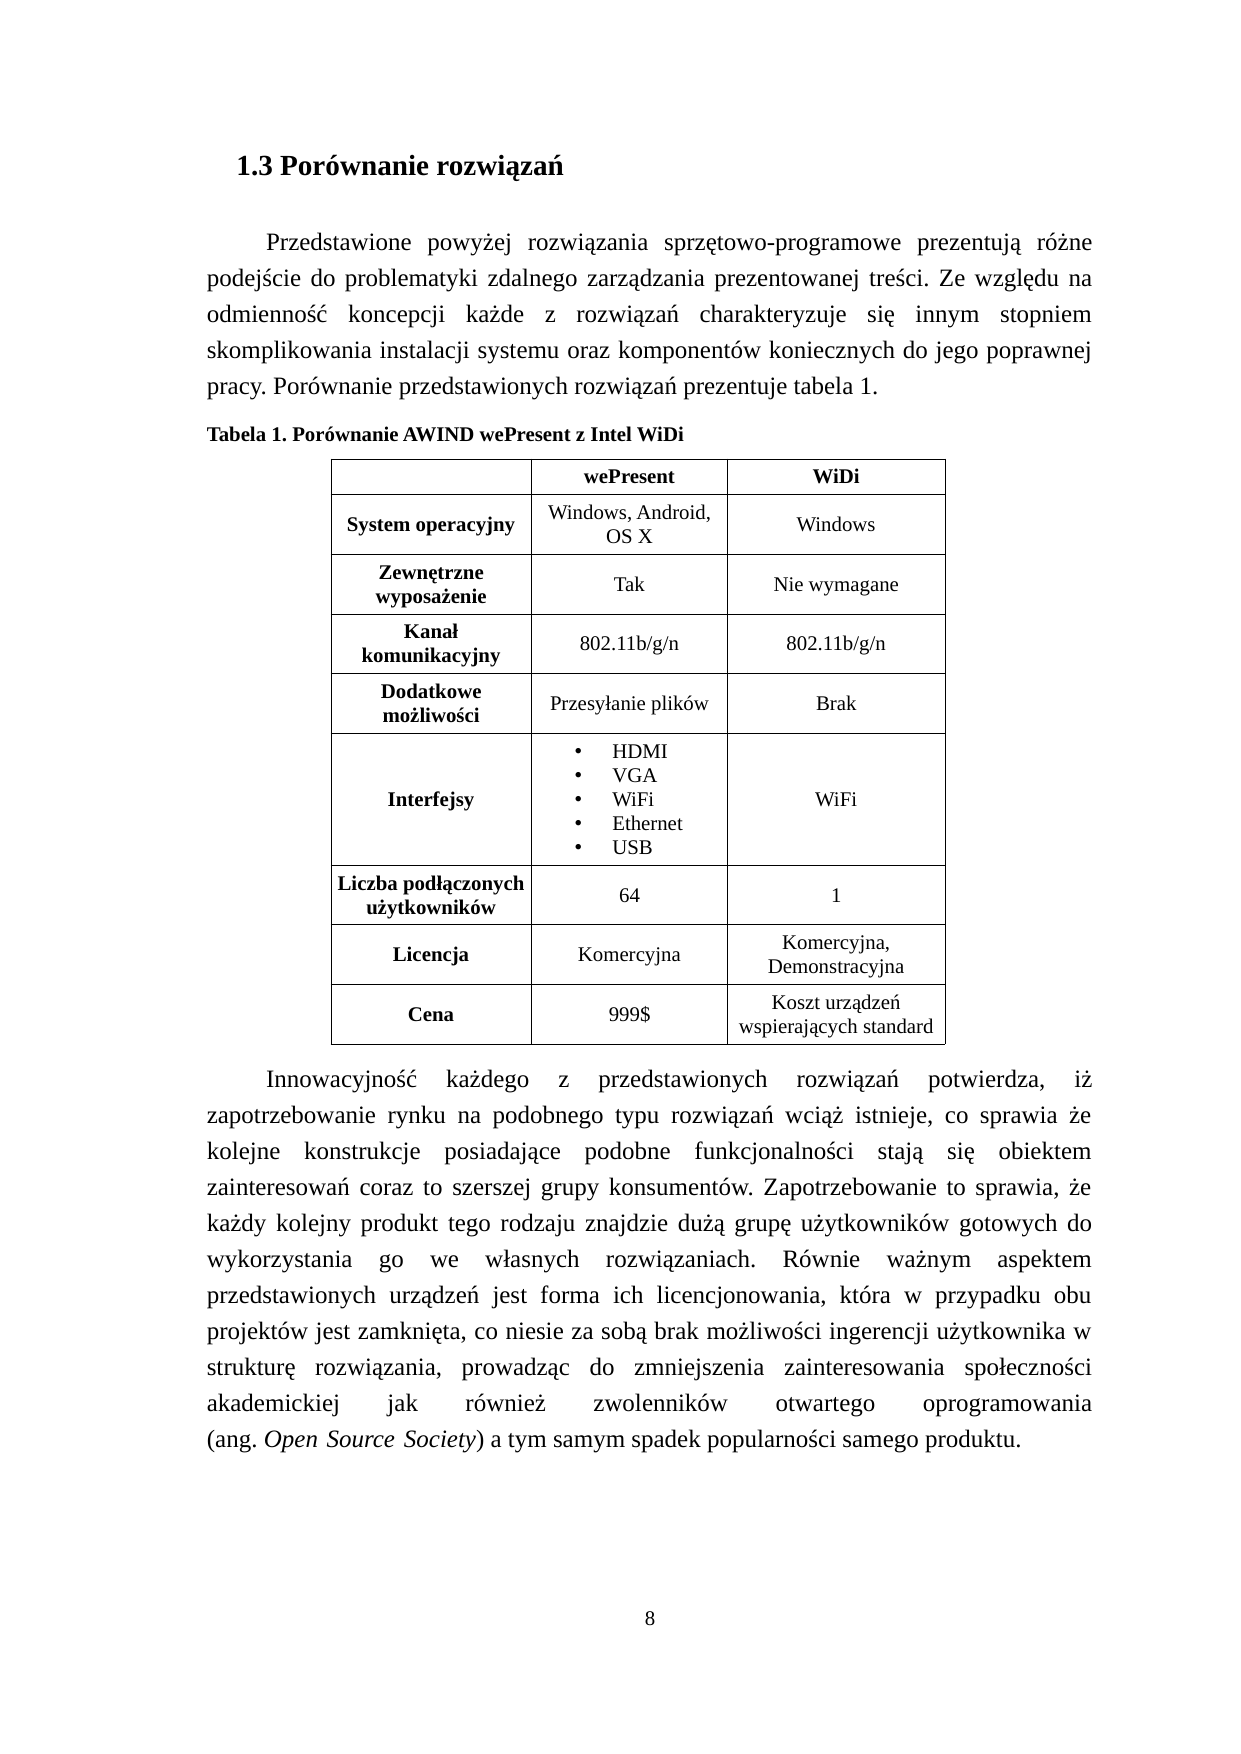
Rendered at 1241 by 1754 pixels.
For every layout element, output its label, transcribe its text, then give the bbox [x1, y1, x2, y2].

table_cell 802.11b/g/n [532, 615, 727, 673]
table_cell Interfejsy [332, 734, 531, 865]
table_cell Zewnętrzne wyposażenie [332, 555, 531, 613]
table_cell Tak [532, 555, 727, 613]
table_cell 64 [532, 866, 727, 924]
table_cell Windows [728, 495, 945, 554]
table_cell Komercyjna [532, 925, 727, 984]
table_cell Licencja [332, 925, 531, 984]
table_cell Dodatkowe możliwości [332, 674, 531, 733]
table_cell 1 [728, 866, 945, 924]
table_cell Przesyłanie plików [532, 674, 727, 733]
table_header [332, 460, 531, 494]
table_cell WiFi [728, 734, 945, 865]
table_header WiDi [728, 460, 945, 494]
table_cell System operacyjny [332, 495, 531, 554]
table_cell 802.11b/g/n [728, 615, 945, 673]
table_cell 999$ [532, 985, 727, 1044]
table_cell Windows, Android, OS X [532, 495, 727, 554]
table_cell Komercyjna, Demonstracyjna [728, 925, 945, 984]
table_cell Brak [728, 674, 945, 733]
table_cell Koszt urządzeń wspierających standard [728, 985, 945, 1044]
table_cell Nie wymagane [728, 555, 945, 613]
table_cell Liczba podłączonych użytkowników [332, 866, 531, 924]
text Innowacyjność każdego z przedstawionych rozwiązań potwierdza, iż zapotrzebowanie rynku na podobnego typu rozwiązań wciąż istnieje, co sprawia że kolejne konstrukcje posiadające podobne funkcjonalności stają się obiektem zainteresowań coraz to szerszej grupy konsumentów. Zapotrzebowanie to sprawia, że każdy kolejny produkt tego rodzaju znajdzie dużą grupę użytkowników gotowych do wykorzystania go we własnych rozwiązaniach. Równie ważnym aspektem przedstawionych urządzeń jest forma ich licencjonowania, która w przypadku obu projektów jest zamknięta, co niesie za sobą brak możliwości ingerencji użytkownika w strukturę rozwiązania, prowadząc do zmniejszenia zainteresowania społeczności akademickiej jak również zwolenników otwartego oprogramowania (ang. Open Source Society) a tym samym spadek popularności samego produktu. [207, 1064, 1093, 1453]
table_cell Cena [332, 985, 531, 1044]
subtitle 1.3 Porównanie rozwiązań [207, 148, 1093, 181]
table_header wePresent [532, 460, 727, 494]
text Przedstawione powyżej rozwiązania sprzętowo-programowe prezentują różne podejście do problematyki zdalnego zarządzania prezentowanej treści. Ze względu na odmienność koncepcji każde z rozwiązań charakteryzuje się innym stopniem skomplikowania instalacji systemu oraz komponentów koniecznych do jego poprawnej pracy. Porównanie przedstawionych rozwiązań prezentuje tabela 1. [207, 227, 1093, 400]
table_cell Kanał komunikacyjny [332, 615, 531, 673]
table_cell HDMI VGA WiFi Ethernet USB [532, 734, 727, 865]
text Tabela 1. Porównanie AWIND wePresent z Intel WiDi [207, 422, 1093, 446]
